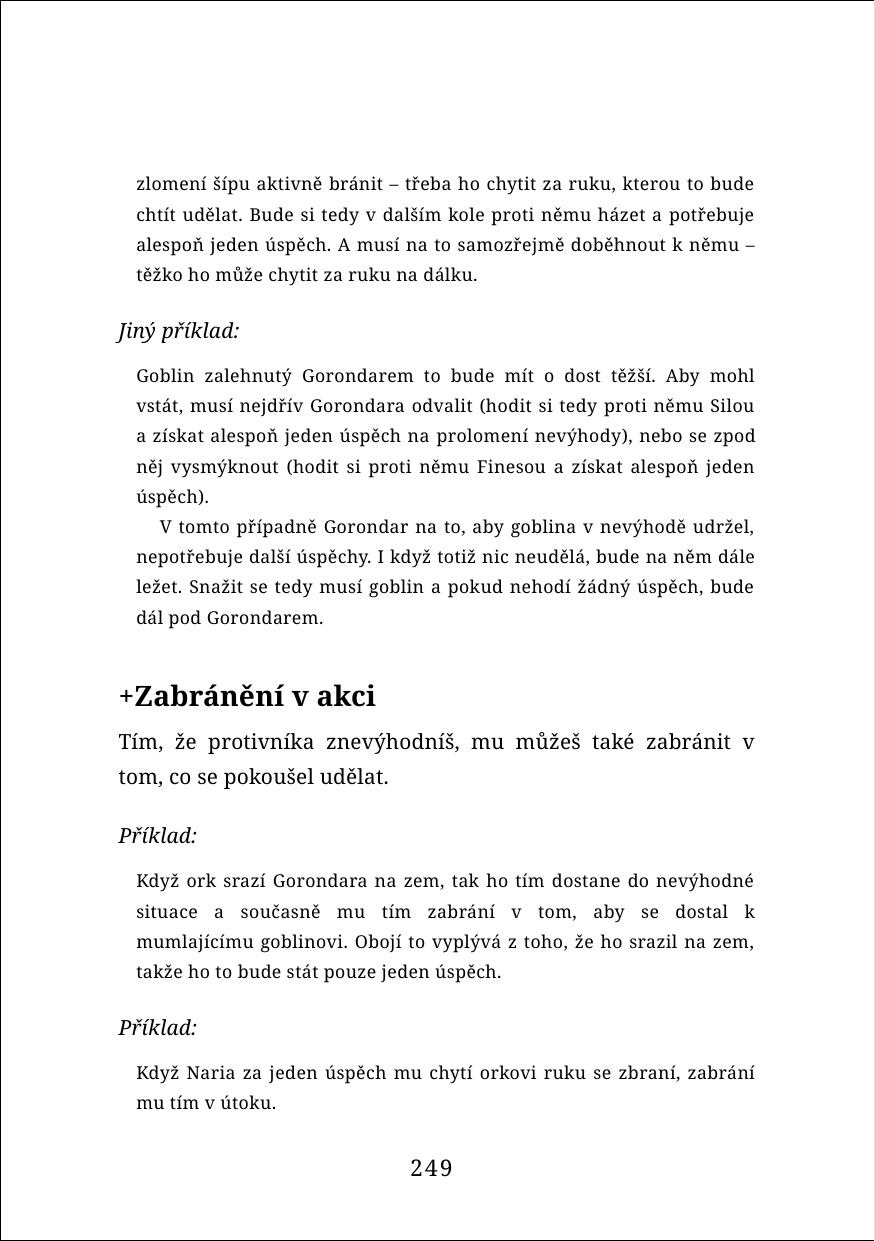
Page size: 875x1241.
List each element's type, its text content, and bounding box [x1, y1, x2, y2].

text Příklad: [118, 1013, 756, 1042]
text Když Naria za jeden úspěch mu chytí orkovi ruku se zbraní, zabrání mu tím v útoku. [136, 1061, 756, 1115]
text Když ork srazí Gorondara na zem, tak ho tím dostane do nevýhodné situace a současně mu tím zabrání v tom, aby se dostal k mumlajícímu goblinovi. Obojí to vyplývá z toho, že ho srazil na zem, takže ho to bude stát pouze jeden úspěch. [136, 869, 756, 984]
text Jiný příklad: [118, 316, 756, 345]
text zlomení šípu aktivně bránit – třeba ho chytit za ruku, kterou to bude chtít udělat. Bude si tedy v dalším kole proti němu házet a potřebuje alespoň jeden úspěch. A musí na to samozřejmě doběhnout k němu – těžko ho může chytit za ruku na dálku. [136, 172, 756, 287]
text Tím, že protivníka znevýhodníš, mu můžeš také zabránit v tom, co se pokoušel udělat. [118, 727, 756, 791]
text Příklad: [118, 822, 756, 850]
subtitle +Zabránění v akci [118, 677, 756, 715]
text Goblin zalehnutý Gorondarem to bude mít o dost těžší. Aby mohl vstát, musí nejdřív Gorondara odvalit (hodit si tedy proti němu Silou a získat alespoň jeden úspěch na prolomení nevýhody), nebo se zpod něj vysmýknout (hodit si proti němu Finesou a získat alespoň jeden úspěch). V tomto případně Gorondar na to, aby goblina v nevýhodě udržel, nepotřebuje další úspěchy. I když totiž nic neudělá, bude na něm dále ležet. Snažit se tedy musí goblin a pokud nehodí žádný úspěch, bude dál pod Gorondarem. [136, 363, 756, 629]
